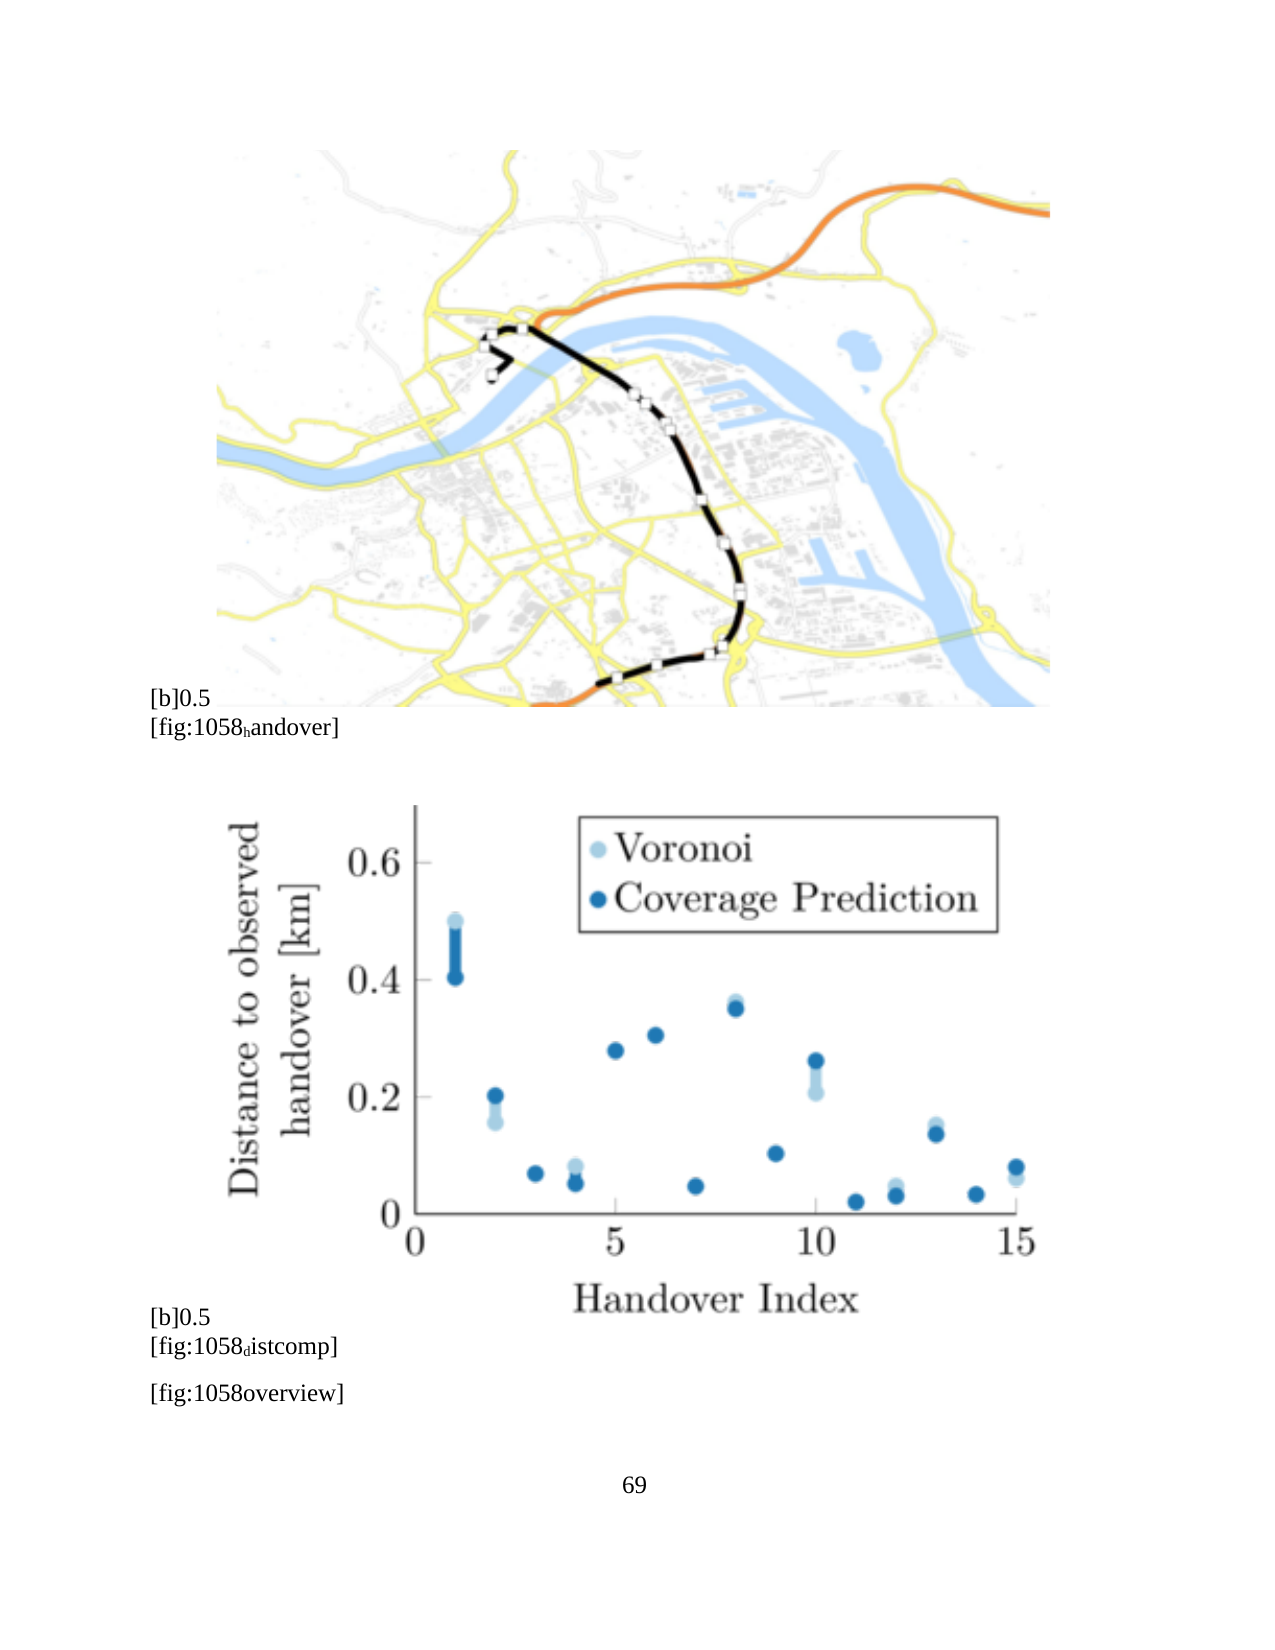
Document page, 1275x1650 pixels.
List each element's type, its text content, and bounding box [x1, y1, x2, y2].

text [fig:1058overview] [150, 1378, 1125, 1407]
text [b]0.5 [fig:1058distcomp] [150, 1326, 1125, 1360]
picture [216, 150, 1050, 707]
picture [216, 805, 1050, 1326]
text [b]0.5 [fig:1058handover] [150, 707, 1125, 740]
